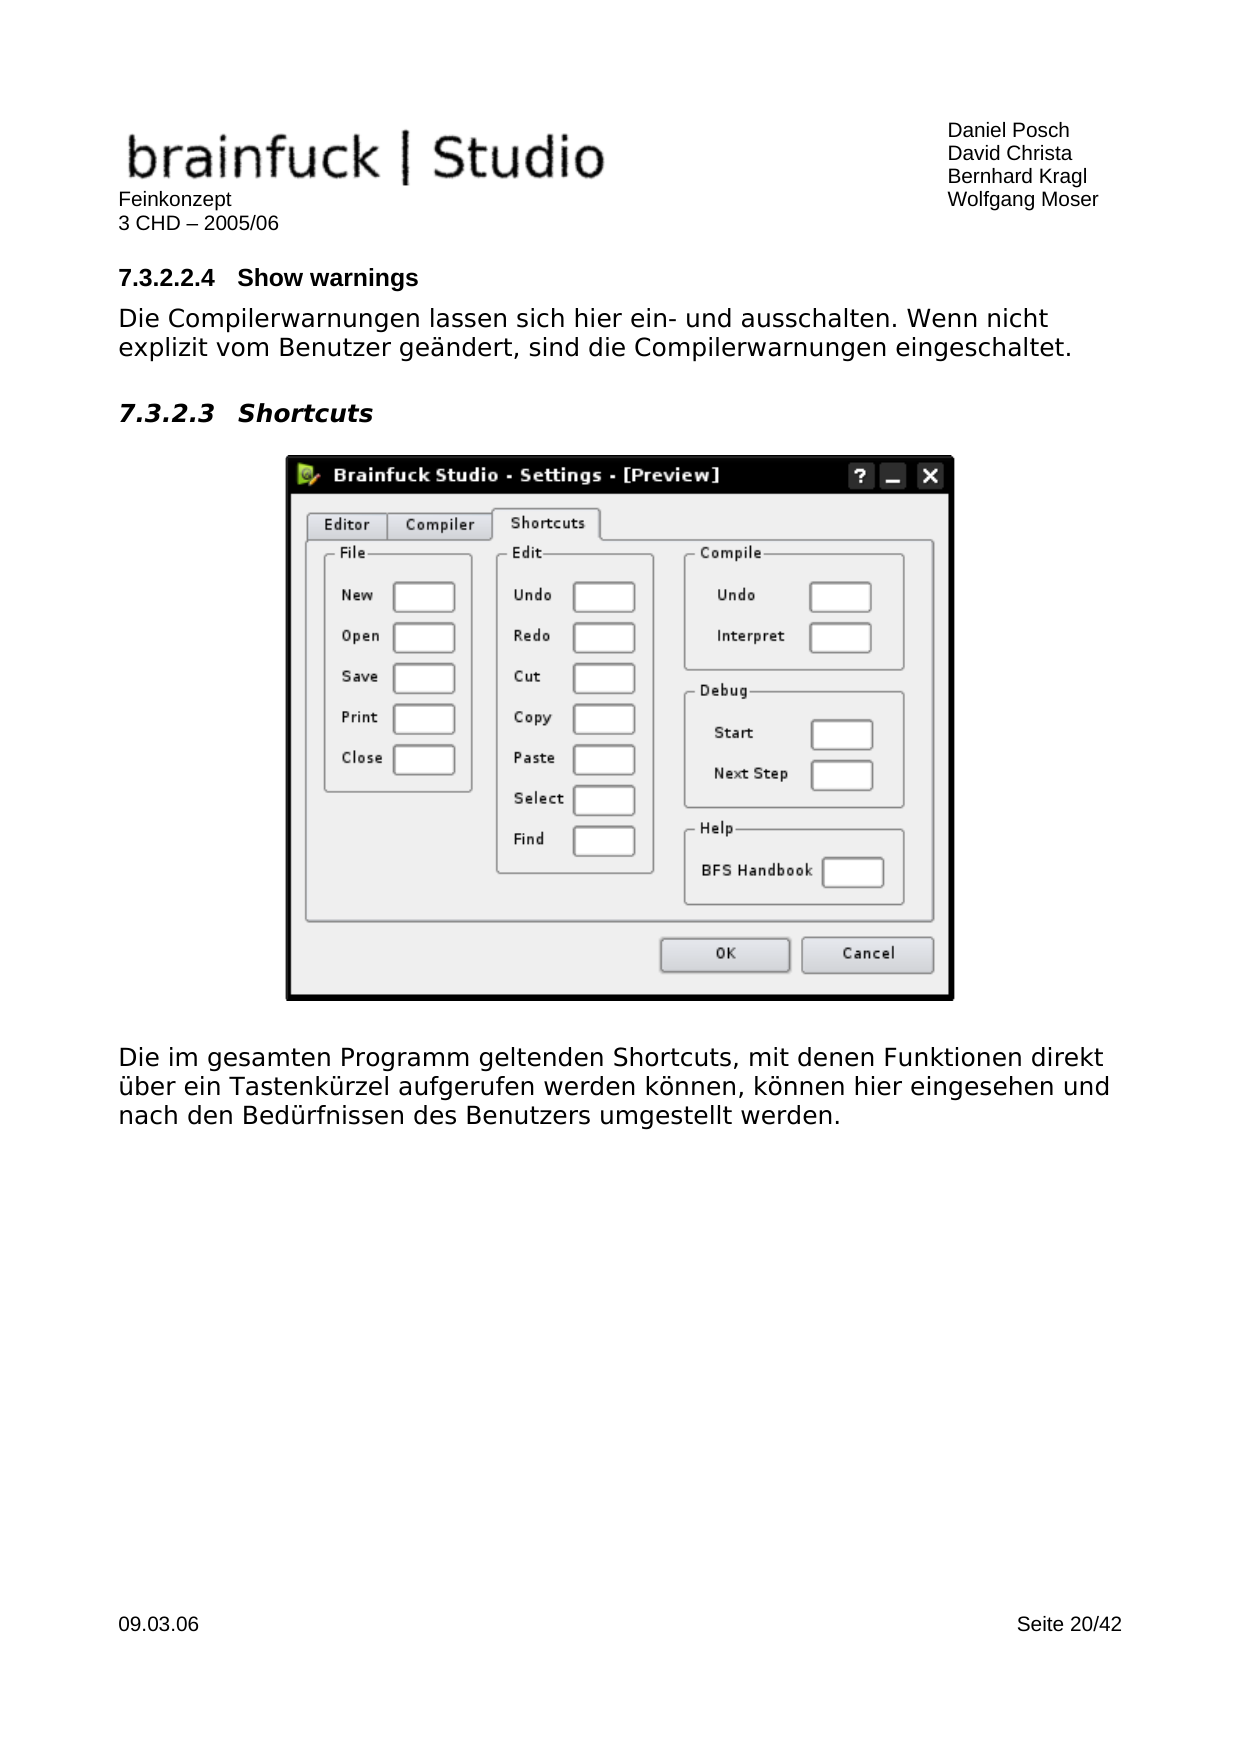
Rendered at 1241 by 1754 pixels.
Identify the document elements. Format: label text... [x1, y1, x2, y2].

picture [118, 118, 609, 187]
subtitle Show warnings [118, 264, 1122, 291]
picture [285, 455, 955, 1001]
text Die im gesamten Programm geltenden Shortcuts, mit denen Funktionen direkt über ein Tastenkürzel aufgerufen werden können, können hier eingesehen und nach den Bedürfnissen des Benutzers umgestellt werden. [118, 1043, 1122, 1130]
text Die Compilerwarnungen lassen sich hier ein- und ausschalten. Wenn nicht explizit vom Benutzer geändert, sind die Compilerwarnungen eingeschaltet. [118, 304, 1122, 362]
subtitle Shortcuts [118, 400, 1122, 429]
